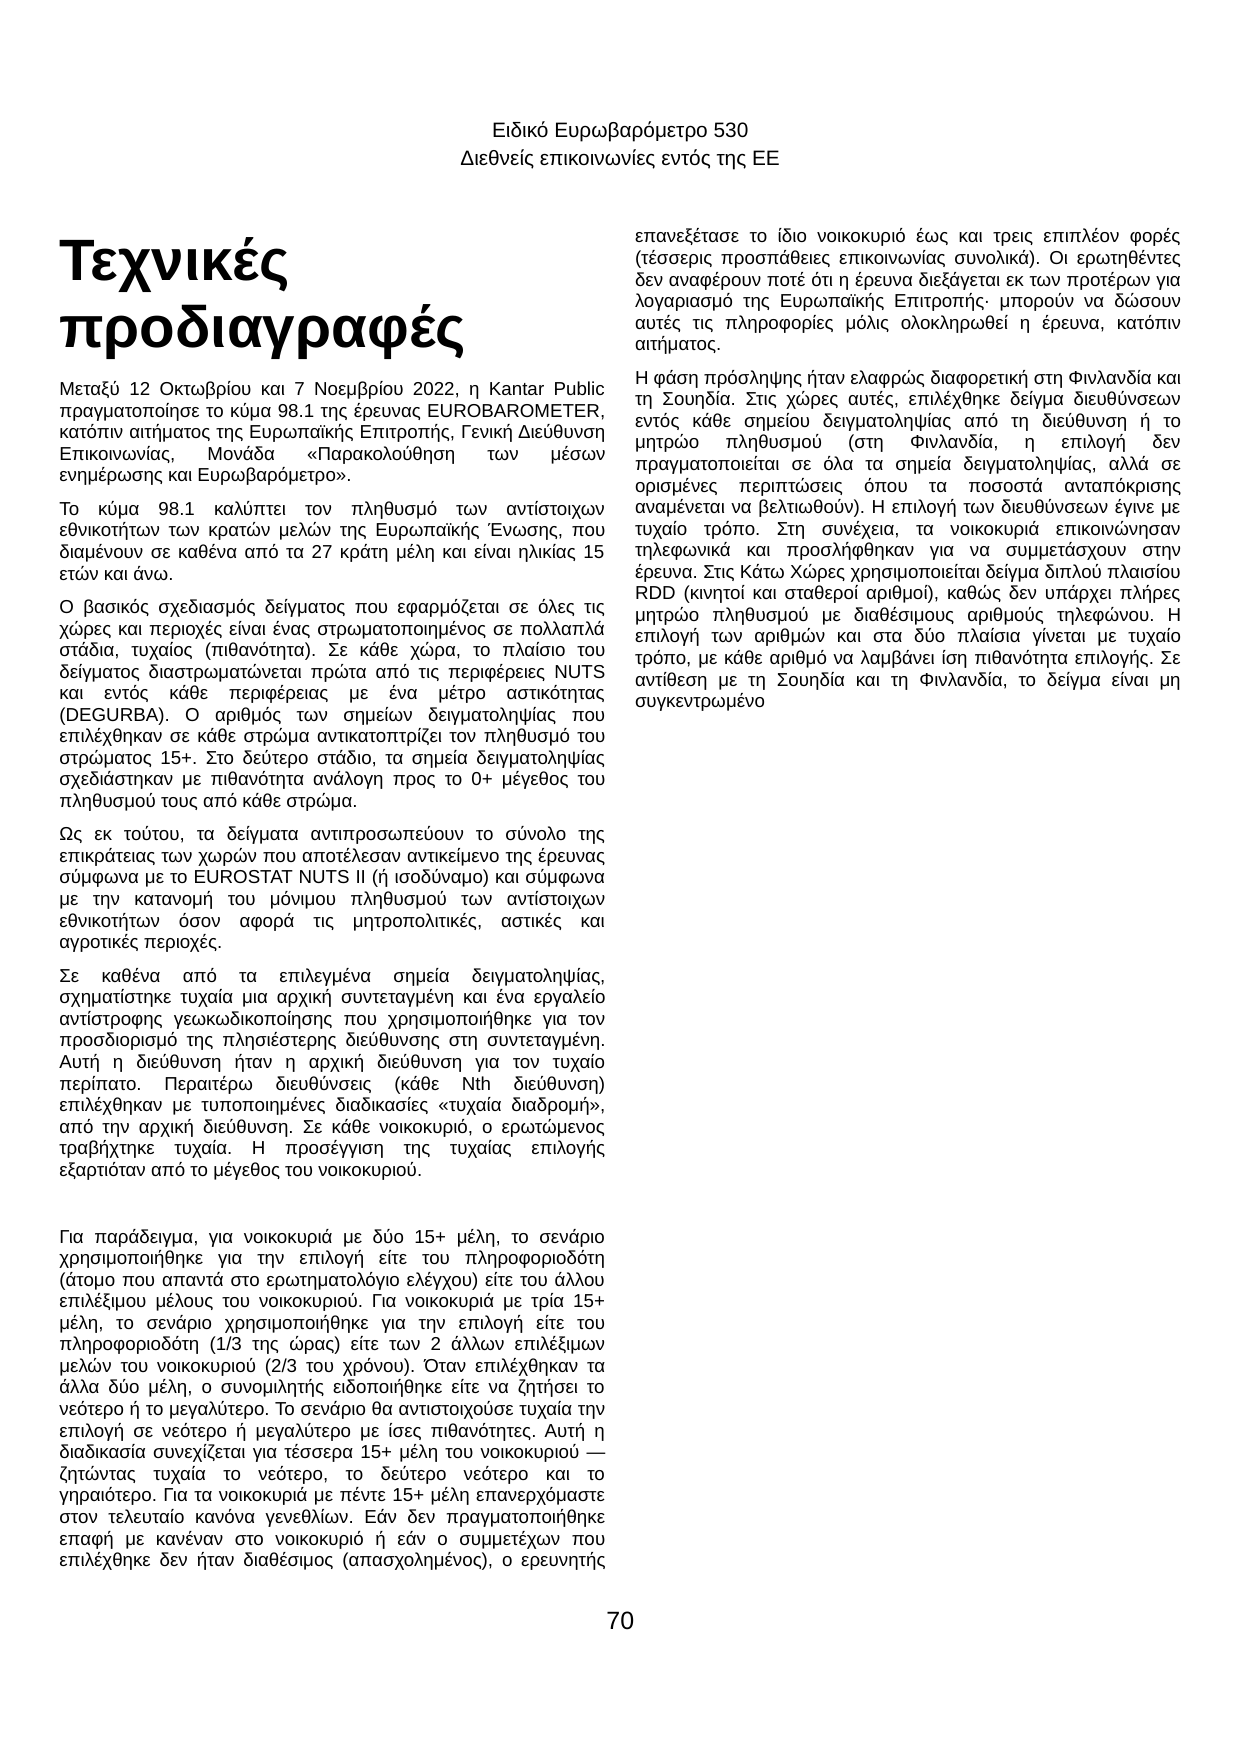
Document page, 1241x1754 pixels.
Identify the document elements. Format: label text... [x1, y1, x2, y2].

text Μεταξύ 12 Οκτωβρίου και 7 Νοεμβρίου 2022, η Kantar Public πραγματοποίησε το κύμα 98.1 της έρευνας EUROBAROMETER, κατόπιν αιτήματος της Ευρωπαϊκής Επιτροπής, Γενική Διεύθυνση Επικοινωνίας, Μονάδα «Παρακολούθηση των μέσων ενημέρωσης και Ευρωβαρόμετρο». [59, 378, 605, 486]
text επανεξέτασε το ίδιο νοικοκυριό έως και τρεις επιπλέον φορές (τέσσερις προσπάθειες επικοινωνίας συνολικά). Οι ερωτηθέντες δεν αναφέρουν ποτέ ότι η έρευνα διεξάγεται εκ των προτέρων για λογαριασμό της Ευρωπαϊκής Επιτροπής· μπορούν να δώσουν αυτές τις πληροφορίες μόλις ολοκληρωθεί η έρευνα, κατόπιν αιτήματος. [635, 225, 1181, 355]
text Ως εκ τούτου, τα δείγματα αντιπροσωπεύουν το σύνολο της επικράτειας των χωρών που αποτέλεσαν αντικείμενο της έρευνας σύμφωνα με το EUROSTAT NUTS II (ή ισοδύναμο) και σύμφωνα με την κατανομή του μόνιμου πληθυσμού των αντίστοιχων εθνικοτήτων όσον αφορά τις μητροπολιτικές, αστικές και αγροτικές περιοχές. [59, 823, 605, 953]
text Ο βασικός σχεδιασμός δείγματος που εφαρμόζεται σε όλες τις χώρες και περιοχές είναι ένας στρωματοποιημένος σε πολλαπλά στάδια, τυχαίος (πιθανότητα). Σε κάθε χώρα, το πλαίσιο του δείγματος διαστρωματώνεται πρώτα από τις περιφέρειες NUTS και εντός κάθε περιφέρειας με ένα μέτρο αστικότητας (DEGURBA). Ο αριθμός των σημείων δειγματοληψίας που επιλέχθηκαν σε κάθε στρώμα αντικατοπτρίζει τον πληθυσμό του στρώματος 15+. Στο δεύτερο στάδιο, τα σημεία δειγματοληψίας σχεδιάστηκαν με πιθανότητα ανάλογη προς το 0+ μέγεθος του πληθυσμού τους από κάθε στρώμα. [59, 596, 605, 811]
text Η φάση πρόσληψης ήταν ελαφρώς διαφορετική στη Φινλανδία και τη Σουηδία. Στις χώρες αυτές, επιλέχθηκε δείγμα διευθύνσεων εντός κάθε σημείου δειγματοληψίας από τη διεύθυνση ή το μητρώο πληθυσμού (στη Φινλανδία, η επιλογή δεν πραγματοποιείται σε όλα τα σημεία δειγματοληψίας, αλλά σε ορισμένες περιπτώσεις όπου τα ποσοστά ανταπόκρισης αναμένεται να βελτιωθούν). Η επιλογή των διευθύνσεων έγινε με τυχαίο τρόπο. Στη συνέχεια, τα νοικοκυριά επικοινώνησαν τηλεφωνικά και προσλήφθηκαν για να συμμετάσχουν στην έρευνα. Στις Κάτω Χώρες χρησιμοποιείται δείγμα διπλού πλαισίου RDD (κινητοί και σταθεροί αριθμοί), καθώς δεν υπάρχει πλήρες μητρώο πληθυσμού με διαθέσιμους αριθμούς τηλεφώνου. Η επιλογή των αριθμών και στα δύο πλαίσια γίνεται με τυχαίο τρόπο, με κάθε αριθμό να λαμβάνει ίση πιθανότητα επιλογής. Σε αντίθεση με τη Σουηδία και τη Φινλανδία, το δείγμα είναι μη συγκεντρωμένο [635, 367, 1181, 712]
text Σε καθένα από τα επιλεγμένα σημεία δειγματοληψίας, σχηματίστηκε τυχαία μια αρχική συντεταγμένη και ένα εργαλείο αντίστροφης γεωκωδικοποίησης που χρησιμοποιήθηκε για τον προσδιορισμό της πλησιέστερης διεύθυνσης στη συντεταγμένη. Αυτή η διεύθυνση ήταν η αρχική διεύθυνση για τον τυχαίο περίπατο. Περαιτέρω διευθύνσεις (κάθε Nth διεύθυνση) επιλέχθηκαν με τυποποιημένες διαδικασίες «τυχαία διαδρομή», από την αρχική διεύθυνση. Σε κάθε νοικοκυριό, ο ερωτώμενος τραβήχτηκε τυχαία. Η προσέγγιση της τυχαίας επιλογής εξαρτιόταν από το μέγεθος του νοικοκυριού. [59, 964, 605, 1180]
text Για παράδειγμα, για νοικοκυριά με δύο 15+ μέλη, το σενάριο χρησιμοποιήθηκε για την επιλογή είτε του πληροφοριοδότη (άτομο που απαντά στο ερωτηματολόγιο ελέγχου) είτε του άλλου επιλέξιμου μέλους του νοικοκυριού. Για νοικοκυριά με τρία 15+ μέλη, το σενάριο χρησιμοποιήθηκε για την επιλογή είτε του πληροφοριοδότη (1/3 της ώρας) είτε των 2 άλλων επιλέξιμων μελών του νοικοκυριού (2/3 του χρόνου). Όταν επιλέχθηκαν τα άλλα δύο μέλη, ο συνομιλητής ειδοποιήθηκε είτε να ζητήσει το νεότερο ή το μεγαλύτερο. Το σενάριο θα αντιστοιχούσε τυχαία την επιλογή σε νεότερο ή μεγαλύτερο με ίσες πιθανότητες. Αυτή η διαδικασία συνεχίζεται για τέσσερα 15+ μέλη του νοικοκυριού — ζητώντας τυχαία το νεότερο, το δεύτερο νεότερο και το γηραιότερο. Για τα νοικοκυριά με πέντε 15+ μέλη επανερχόμαστε στον τελευταίο κανόνα γενεθλίων. Εάν δεν πραγματοποιήθηκε επαφή με κανέναν στο νοικοκυριό ή εάν ο συμμετέχων που επιλέχθηκε δεν ήταν διαθέσιμος (απασχολημένος), ο ερευνητής [59, 1225, 605, 1570]
subtitle Τεχνικές προδιαγραφές [59, 225, 605, 359]
text Το κύμα 98.1 καλύπτει τον πληθυσμό των αντίστοιχων εθνικοτήτων των κρατών μελών της Ευρωπαϊκής Ένωσης, που διαμένουν σε καθένα από τα 27 κράτη μέλη και είναι ηλικίας 15 ετών και άνω. [59, 498, 605, 584]
